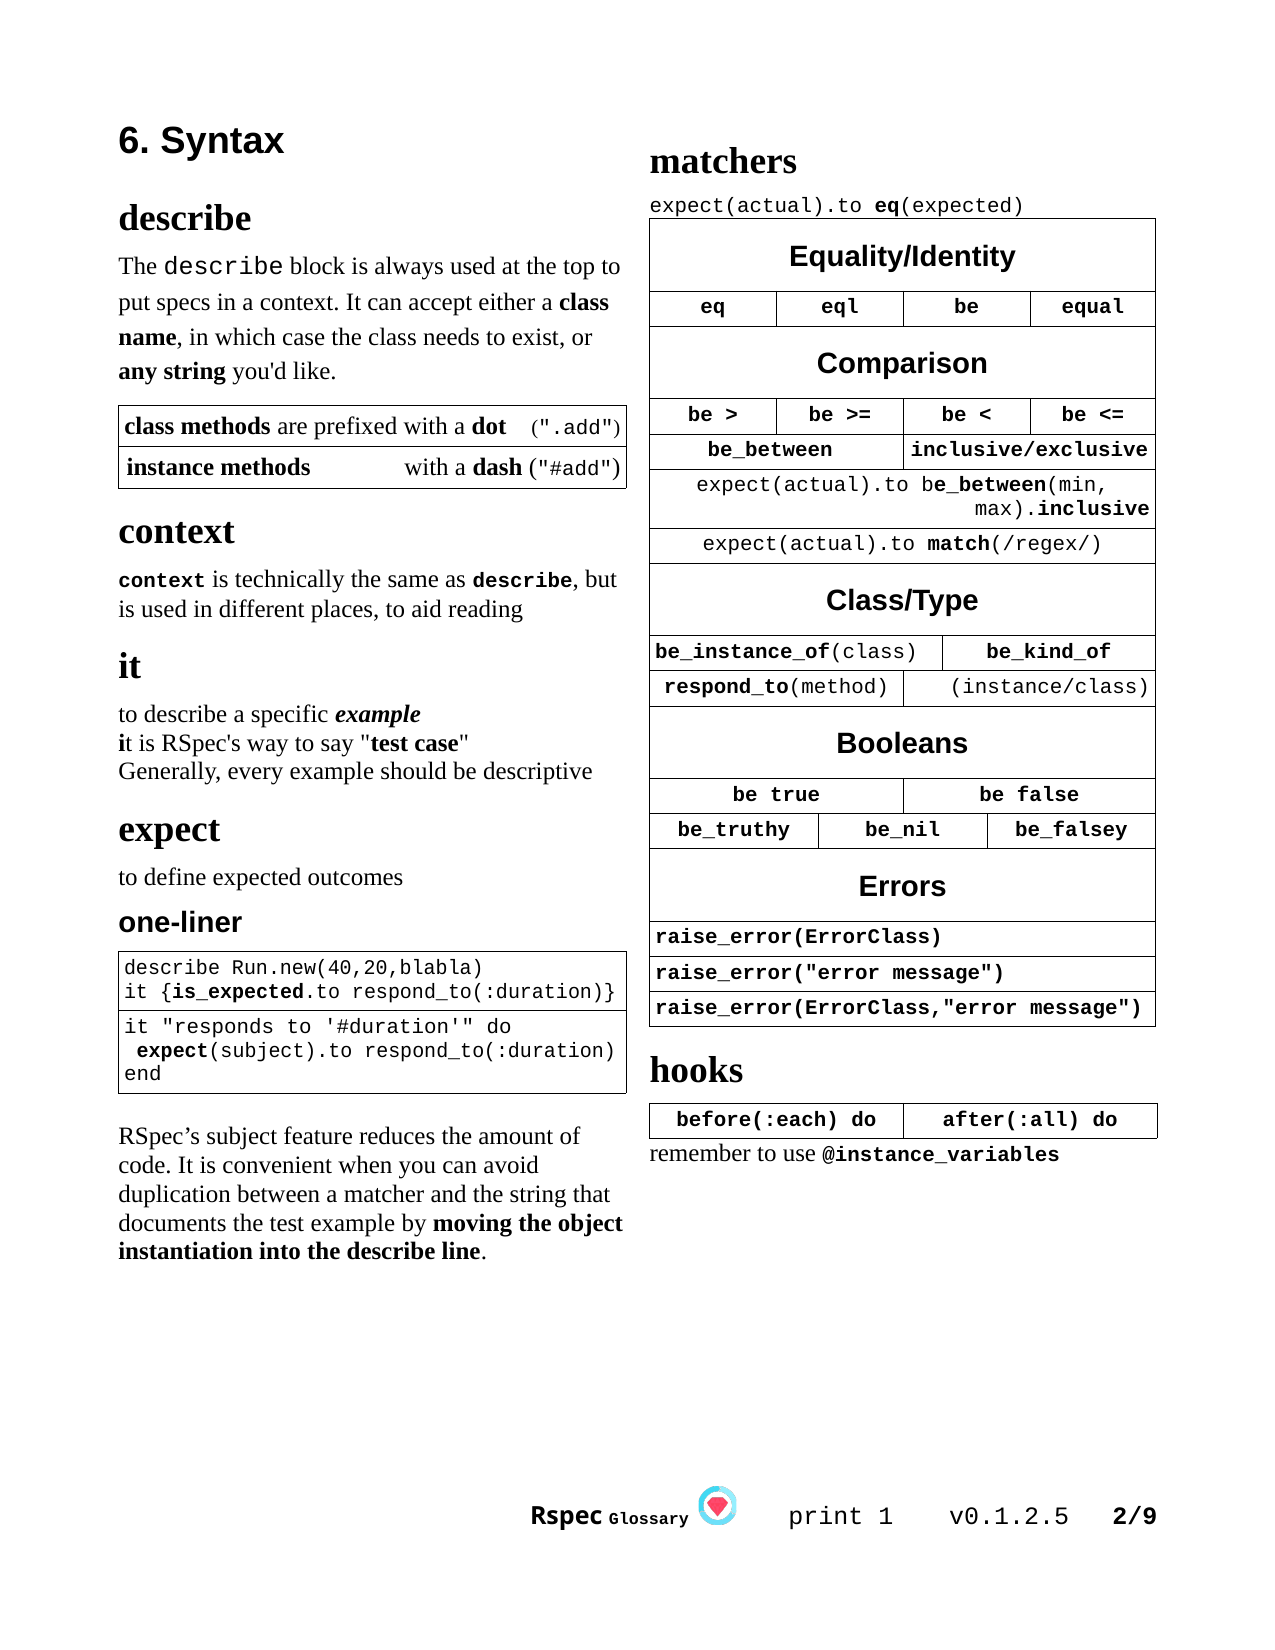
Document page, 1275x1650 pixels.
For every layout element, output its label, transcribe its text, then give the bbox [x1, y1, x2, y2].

table_cell eq [650, 292, 776, 326]
text context is technically the same as describe, but is used in different places, to aid reading [118, 564, 626, 622]
text expect(actual).to eq(expected) [649, 194, 1157, 218]
table_cell inclusive/exclusive [904, 435, 1155, 469]
table_cell be_kind_of [943, 636, 1155, 670]
table_cell Comparison [650, 327, 1155, 398]
table_cell be_truthy [650, 814, 818, 848]
table_cell Class/Type [650, 564, 1155, 635]
table_cell it "responds to '#duration'" do expect(subject).to respond_to(:duration) end [119, 1011, 626, 1093]
text Generally, every example should be descriptive [118, 756, 626, 785]
text The describe block is always used at the top to put specs in a context. It can accept either a class name, in which case the class needs to exist, or any string you'd like. [118, 251, 626, 385]
table_cell be <= [1031, 399, 1155, 433]
table_cell be_nil [819, 814, 987, 848]
table_cell eql [777, 292, 903, 326]
text remember to use @instance_variables [649, 1139, 1157, 1168]
table_header describe Run.new(40,20,blabla) it {is_expected.to respond_to(:duration)} [119, 952, 626, 1010]
subtitle it [118, 643, 626, 686]
table_cell be_between [650, 435, 903, 469]
table_cell be true [650, 779, 903, 813]
table_cell respond_to(method) [650, 671, 903, 706]
table_cell equal [1031, 292, 1155, 326]
table_header before(:each) do [650, 1104, 903, 1138]
table_cell raise_error(ErrorClass,"error message") [650, 992, 1155, 1026]
text to describe a specific example [118, 699, 626, 728]
subtitle 6. Syntax [118, 118, 626, 162]
table_cell Errors [650, 849, 1155, 921]
table_header class methods are prefixed with a dot (".add") [119, 406, 626, 446]
table_cell (instance/class) [904, 671, 1155, 706]
table_cell be < [904, 399, 1030, 433]
table_cell raise_error(ErrorClass) [650, 922, 1155, 956]
text to define expected outcomes [118, 862, 626, 890]
table_cell be >= [777, 399, 903, 433]
table_cell expect(actual).to be_between(min, max).inclusive [650, 470, 1155, 527]
table_cell be_falsey [988, 814, 1155, 848]
picture [698, 1486, 737, 1525]
table_cell raise_error("error message") [650, 957, 1155, 991]
text RSpec’s subject feature reduces the amount of code. It is convenient when you can avoid duplication between a matcher and the string that documents the test example by moving the object instantiation into the describe line. [118, 1121, 626, 1265]
table_cell instance methods with a dash ("#add") [119, 447, 626, 488]
subtitle hooks [649, 1047, 1157, 1090]
subtitle matchers [649, 139, 1157, 182]
table_cell be false [904, 779, 1155, 813]
subtitle context [118, 508, 626, 552]
text it is RSpec's way to say "test case" [118, 728, 626, 756]
table_header after(:all) do [904, 1104, 1157, 1138]
subtitle describe [118, 195, 626, 238]
table_header Equality/Identity [650, 219, 1155, 291]
subtitle one-liner [118, 905, 626, 939]
table_cell be_instance_of(class) [650, 636, 942, 670]
table_cell expect(actual).to match(/regex/) [650, 529, 1155, 563]
table_cell be [904, 292, 1030, 326]
table_cell Booleans [650, 707, 1155, 778]
table_cell be > [650, 399, 776, 433]
subtitle expect [118, 806, 626, 849]
